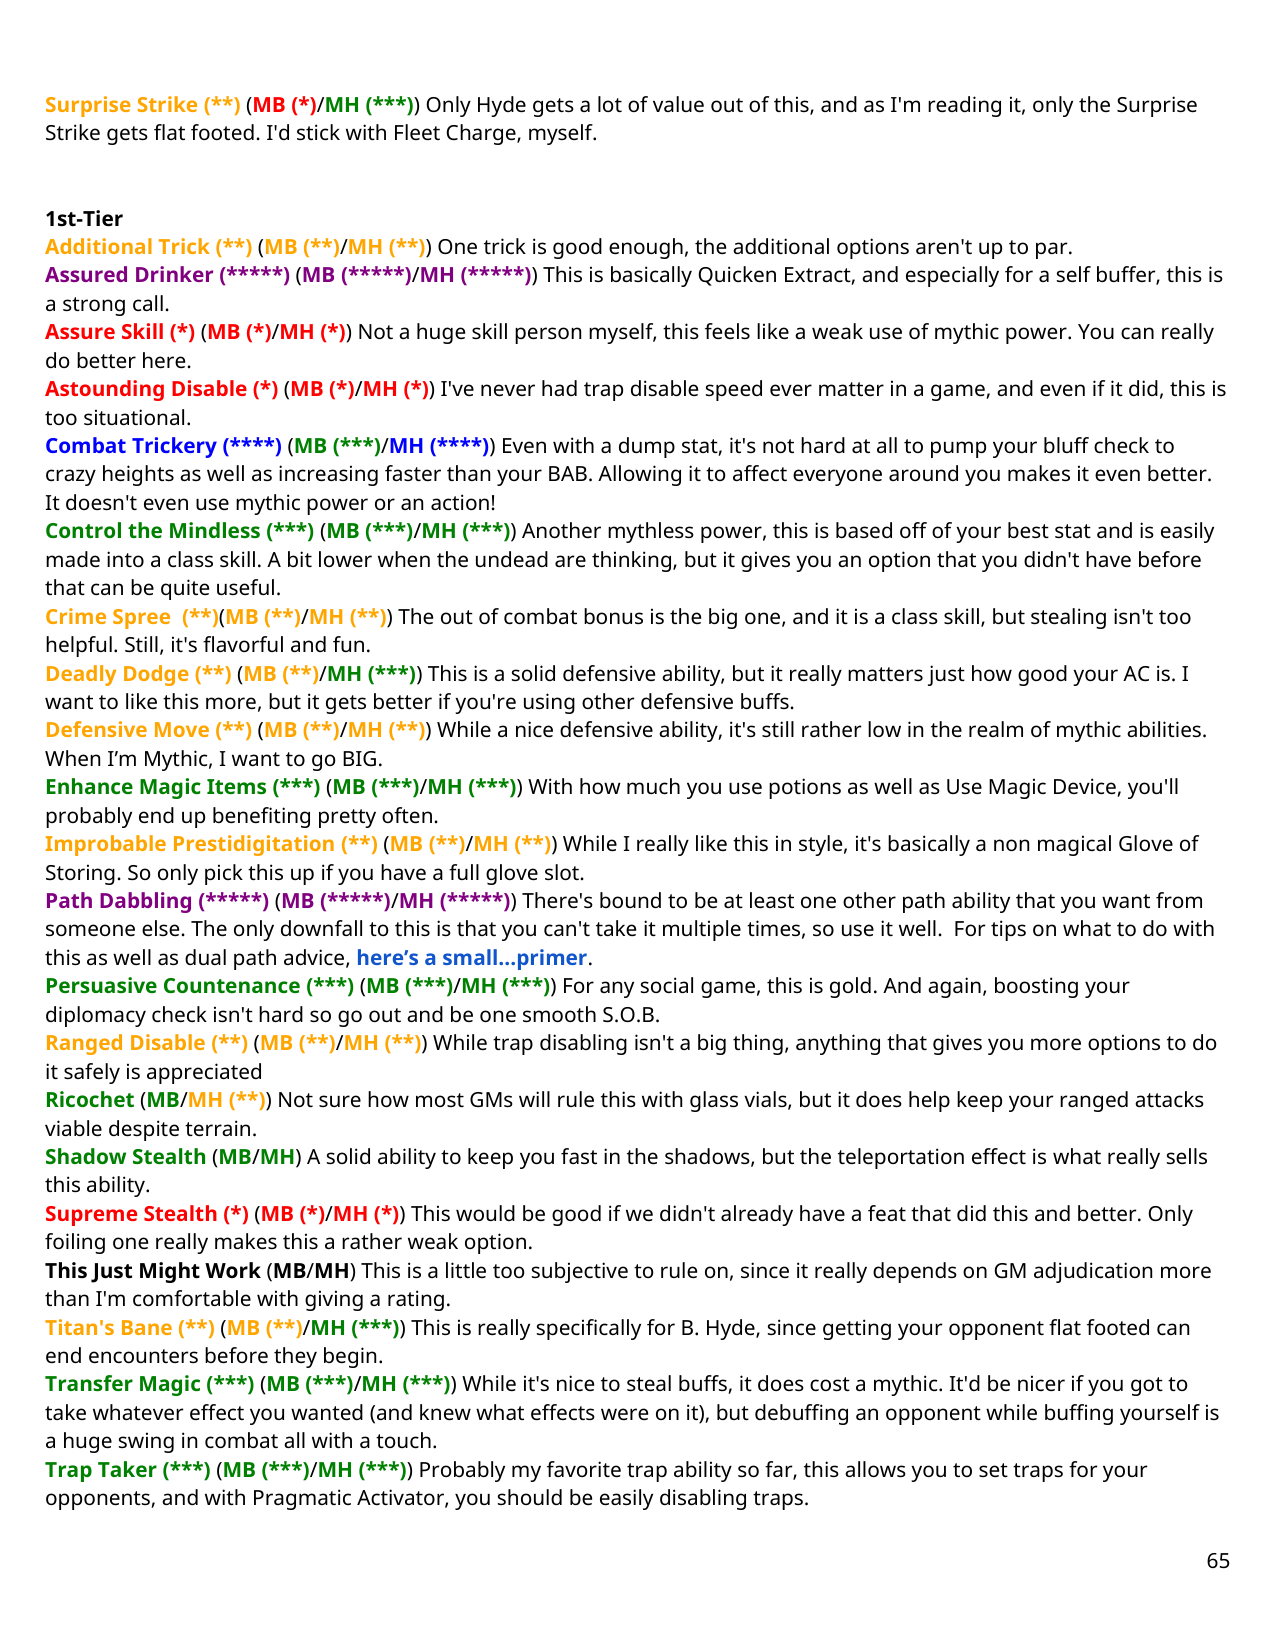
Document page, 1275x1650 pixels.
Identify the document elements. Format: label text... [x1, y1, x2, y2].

text 1st-Tier [45, 204, 1230, 232]
text Deadly Dodge (**) (MB (**)/MH (***)) This is a solid defensive ability, but it really matters just how good your AC is. I want to like this more, but it gets better if you're using other defensive buffs. [45, 659, 1230, 716]
text Ricochet (MB/MH (**)) Not sure how most GMs will rule this with glass vials, but it does help keep your ranged attacks viable despite terrain. [45, 1085, 1230, 1142]
text Shadow Stealth (MB/MH) A solid ability to keep you fast in the shadows, but the teleportation effect is what really sells this ability. [45, 1142, 1230, 1199]
text Surprise Strike (**) (MB (*)/MH (***)) Only Hyde gets a lot of value out of this, and as I'm reading it, only the Surprise Strike gets flat footed. I'd stick with Fleet Charge, myself. [45, 90, 1230, 147]
text Improbable Prestidigitation (**) (MB (**)/MH (**)) While I really like this in style, it's basically a non magical Glove of Storing. So only pick this up if you have a full glove slot. [45, 829, 1230, 886]
text Persuasive Countenance (***) (MB (***)/MH (***)) For any social game, this is gold. And again, boosting your diplomacy check isn't hard so go out and be one smooth S.O.B. [45, 971, 1230, 1028]
text Control the Mindless (***) (MB (***)/MH (***)) Another mythless power, this is based off of your best stat and is easily made into a class skill. A bit lower when the undead are thinking, but it gives you an option that you didn't have before that can be quite useful. [45, 516, 1230, 602]
text Titan's Bane (**) (MB (**)/MH (***)) This is really specifically for B. Hyde, since getting your opponent flat footed can end encounters before they begin. [45, 1313, 1230, 1369]
text Enhance Magic Items (***) (MB (***)/MH (***)) With how much you use potions as well as Use Magic Device, you'll probably end up benefiting pretty often. [45, 772, 1230, 829]
text This Just Might Work (MB/MH) This is a little too subjective to rule on, since it really depends on GM adjudication more than I'm comfortable with giving a rating. [45, 1256, 1230, 1313]
text Supreme Stealth (*) (MB (*)/MH (*)) This would be good if we didn't already have a feat that did this and better. Only foiling one really makes this a rather weak option. [45, 1199, 1230, 1256]
text Ranged Disable (**) (MB (**)/MH (**)) While trap disabling isn't a big thing, anything that gives you more options to do it safely is appreciated [45, 1028, 1230, 1085]
text Path Dabbling (*****) (MB (*****)/MH (*****)) There's bound to be at least one other path ability that you want from someone else. The only downfall to this is that you can't take it multiple times, so use it well. For tips on what to do with this as well as dual path advice, here’s a small...primer. [45, 886, 1230, 971]
text Astounding Disable (*) (MB (*)/MH (*)) I've never had trap disable speed ever matter in a game, and even if it did, this is too situational. [45, 374, 1230, 431]
text Combat Trickery (****) (MB (***)/MH (****)) Even with a dump stat, it's not hard at all to pump your bluff check to crazy heights as well as increasing faster than your BAB. Allowing it to affect everyone around you makes it even better. It doesn't even use mythic power or an action! [45, 431, 1230, 516]
text Assured Drinker (*****) (MB (*****)/MH (*****)) This is basically Quicken Extract, and especially for a self buffer, this is a strong call. [45, 261, 1230, 317]
text Defensive Move (**) (MB (**)/MH (**)) While a nice defensive ability, it's still rather low in the realm of mythic abilities. When I’m Mythic, I want to go BIG. [45, 716, 1230, 772]
text Crime Spree (**)(MB (**)/MH (**)) The out of combat bonus is the big one, and it is a class skill, but stealing isn't too helpful. Still, it's flavorful and fun. [45, 602, 1230, 659]
text Assure Skill (*) (MB (*)/MH (*)) Not a huge skill person myself, this feels like a weak use of mythic power. You can really do better here. [45, 317, 1230, 374]
text Additional Trick (**) (MB (**)/MH (**)) One trick is good enough, the additional options aren't up to par. [45, 232, 1230, 261]
text Trap Taker (***) (MB (***)/MH (***)) Probably my favorite trap ability so far, this allows you to set traps for your opponents, and with Pragmatic Activator, you should be easily disabling traps. [45, 1455, 1230, 1512]
text Transfer Magic (***) (MB (***)/MH (***)) While it's nice to steal buffs, it does cost a mythic. It'd be nicer if you got to take whatever effect you wanted (and knew what effects were on it), but debuffing an opponent while buffing yourself is a huge swing in combat all with a touch. [45, 1369, 1230, 1455]
